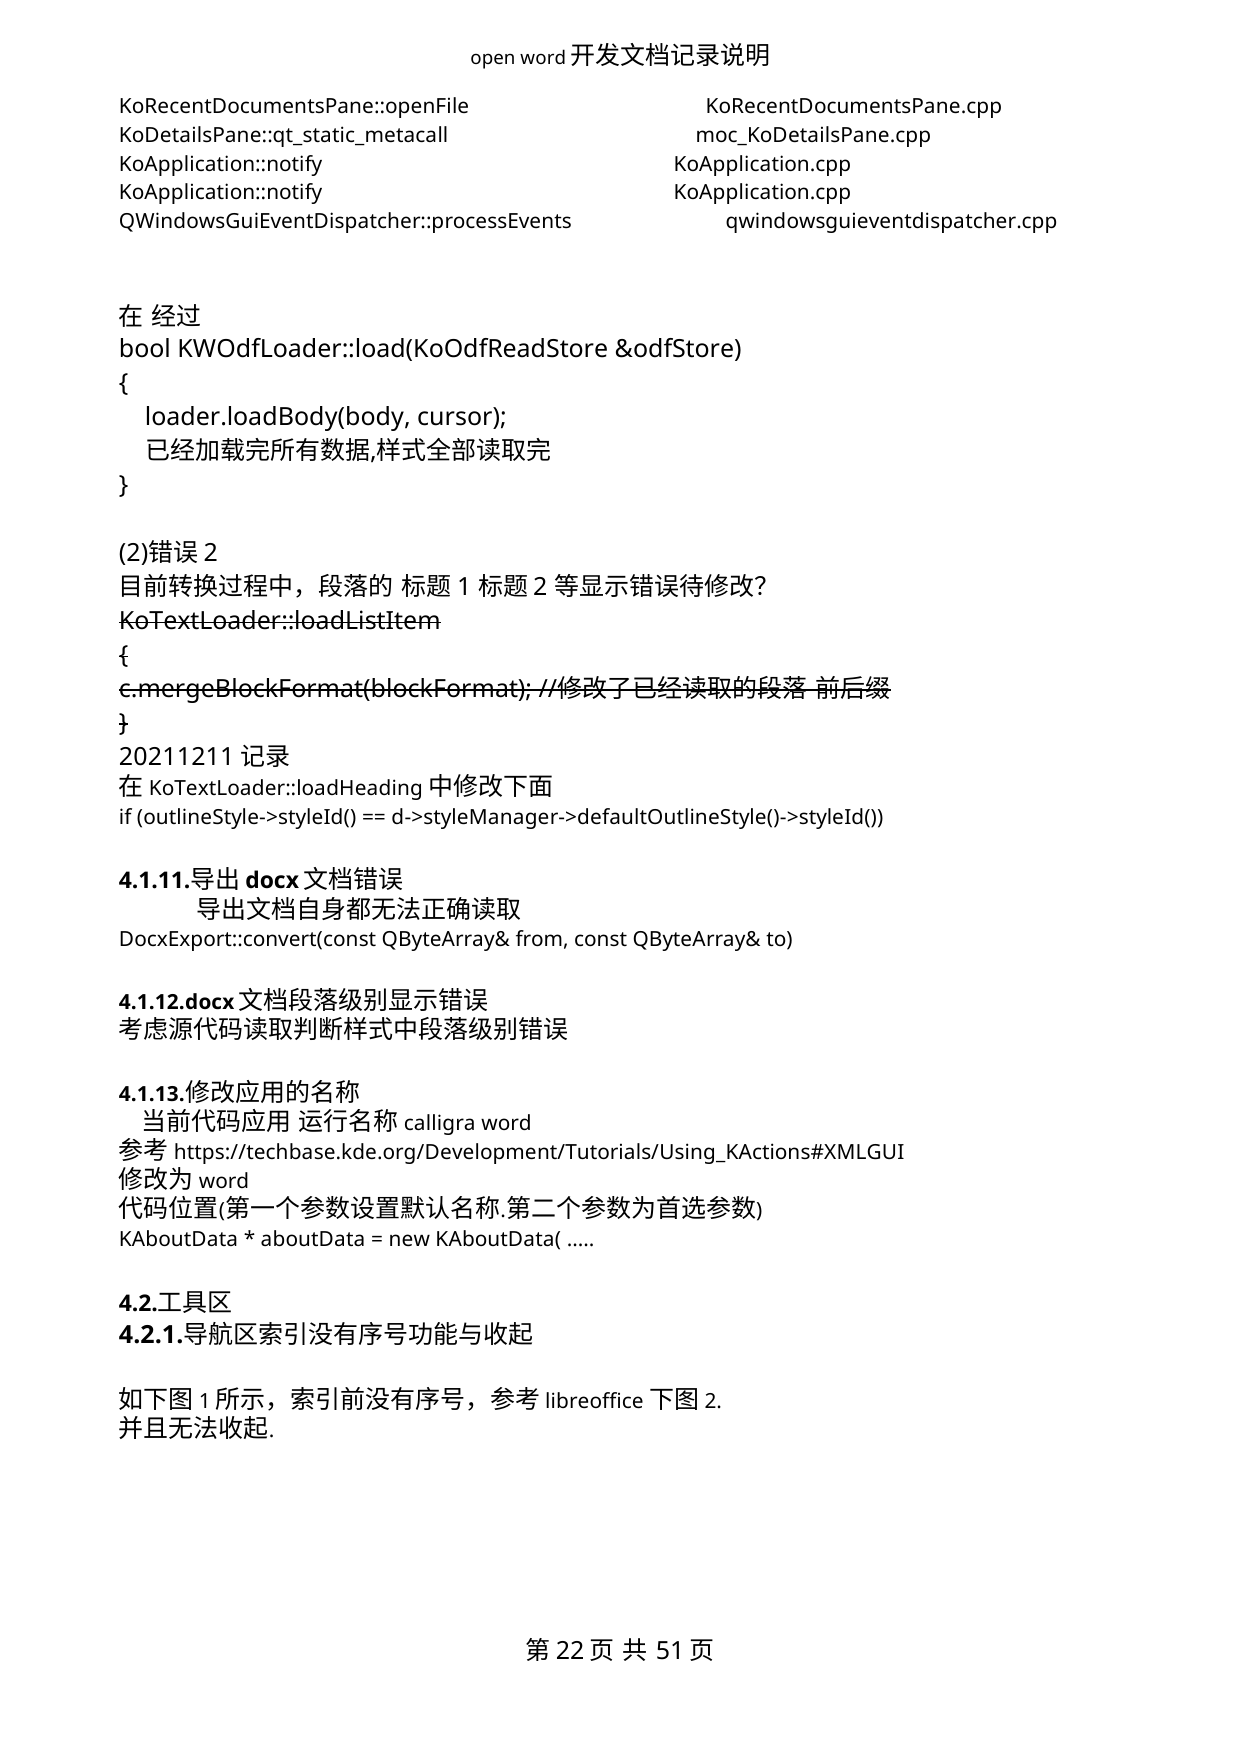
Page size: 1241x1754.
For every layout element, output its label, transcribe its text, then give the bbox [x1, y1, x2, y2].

text 考虑源代码读取判断样式中段落级别错误 [119, 1016, 1121, 1045]
text KAboutData * aboutData = new KAboutData( ..... [119, 1224, 1121, 1252]
subtitle 工具区 [119, 1286, 1121, 1317]
text { [119, 637, 1121, 671]
text { [119, 365, 1121, 399]
subtitle 导航区索引没有序号功能与收起 [119, 1317, 1121, 1351]
text KoApplication::notify KoApplication.cpp [119, 177, 1121, 206]
text bool KWOdfLoader::load(KoOdfReadStore &odfStore) [119, 331, 1121, 365]
text 目前转换过程中，段落的 标题1 标题2 等显示错误待修改？ [119, 569, 1121, 603]
text QWindowsGuiEventDispatcher::processEvents qwindowsguieventdispatcher.cpp [119, 206, 1121, 234]
subtitle 修改应用的名称 [119, 1079, 1121, 1108]
text 导出文档自身都无法正确读取 [119, 895, 1121, 924]
text 代码位置(第一个参数设置默认名称.第二个参数为首选参数) [119, 1195, 1121, 1224]
text loader.loadBody(body, cursor); [119, 399, 1121, 433]
text } [119, 467, 1121, 501]
text 当前代码应用 运行名称calligra word [119, 1108, 1121, 1137]
text c.mergeBlockFormat(blockFormat); //修改了已经读取的段落 前后缀 [119, 671, 1121, 704]
text 如下图1所示，索引前没有序号，参考libreoffice 下图2. [119, 1385, 1121, 1414]
text 在 经过 [119, 302, 1121, 331]
text (2)错误2 [119, 535, 1121, 569]
text KoTextLoader::loadListItem [119, 603, 1121, 637]
text DocxExport::convert(const QByteArray& from, const QByteArray& to) [119, 924, 1121, 953]
subtitle 导出docx文档错误 [119, 864, 1121, 895]
text KoRecentDocumentsPane::openFile KoRecentDocumentsPane.cpp [119, 91, 1121, 120]
text KoDetailsPane::qt_static_metacall moc_KoDetailsPane.cpp [119, 120, 1121, 148]
text 20211211记录 [119, 738, 1121, 772]
text } [119, 704, 1121, 738]
text 已经加载完所有数据,样式全部读取完 [119, 433, 1121, 467]
text 修改为word [119, 1166, 1121, 1195]
text 并且无法收起. [119, 1414, 1121, 1443]
subtitle docx文档段落级别显示错误 [119, 987, 1121, 1016]
text KoApplication::notify KoApplication.cpp [119, 148, 1121, 177]
text 在KoTextLoader::loadHeading 中修改下面 [119, 772, 1121, 802]
text 参考https://techbase.kde.org/Development/Tutorials/Using_KActions#XMLGUI [119, 1137, 1121, 1166]
text if (outlineStyle->styleId() == d->styleManager->defaultOutlineStyle()->styleId()) [119, 802, 1121, 830]
